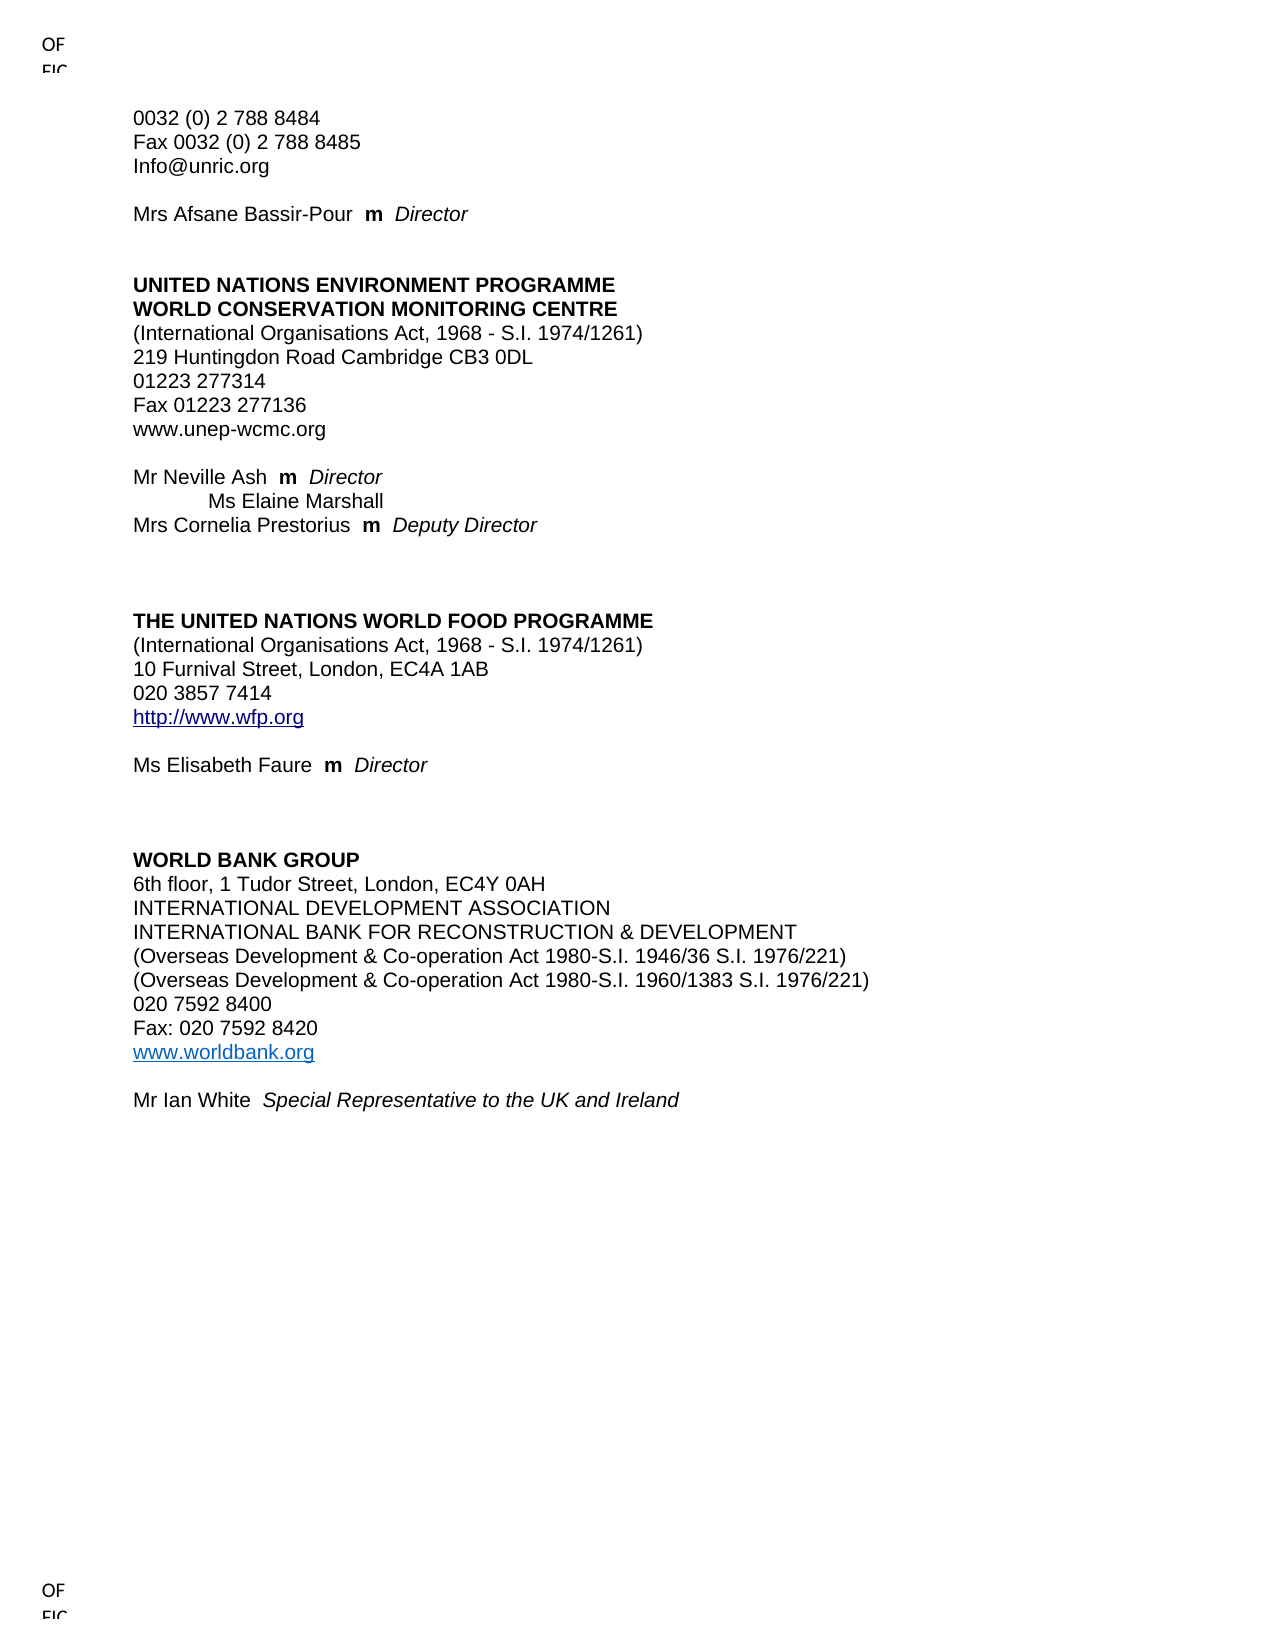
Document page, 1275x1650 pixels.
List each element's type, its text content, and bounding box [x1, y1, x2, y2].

text WORLD CONSERVATION MONITORING CENTRE [133, 297, 1181, 321]
text Mrs Cornelia Prestorius m Deputy Director [133, 513, 1181, 537]
text (International Organisations Act, 1968 - S.I. 1974/1261) [133, 321, 1181, 345]
text UNITED NATIONS ENVIRONMENT PROGRAMME [133, 273, 1181, 297]
text 020 3857 7414 [133, 681, 1181, 704]
text (Overseas Development & Co-operation Act 1980-S.I. 1946/36 S.I. 1976/221) [133, 944, 1181, 968]
text Ms Elisabeth Faure m Director [133, 752, 1181, 776]
text Info@unric.org [133, 153, 1181, 177]
text THE UNITED NATIONS WORLD FOOD PROGRAMME [133, 609, 1181, 633]
text Mr Neville Ash m Director [133, 465, 1181, 489]
text 219 Huntingdon Road Cambridge CB3 0DL [133, 345, 1181, 369]
text www.unep-wcmc.org [133, 417, 1181, 441]
text (Overseas Development & Co-operation Act 1980-S.I. 1960/1383 S.I. 1976/221) [133, 968, 1181, 992]
text 0032 (0) 2 788 8484 [133, 106, 1181, 129]
text http://www.wfp.org [133, 704, 1181, 728]
text Mrs Afsane Bassir-Pour m Director [133, 201, 1181, 225]
text 020 7592 8400 [133, 992, 1181, 1016]
text Mr Ian White Special Representative to the UK and Ireland [133, 1088, 1181, 1112]
text INTERNATIONAL DEVELOPMENT ASSOCIATION [133, 896, 1181, 920]
text www.worldbank.org [133, 1040, 1181, 1064]
text (International Organisations Act, 1968 - S.I. 1974/1261) [133, 633, 1181, 657]
text WORLD BANK GROUP [133, 848, 1181, 872]
text Ms Elaine Marshall [133, 489, 1181, 513]
text INTERNATIONAL BANK FOR RECONSTRUCTION & DEVELOPMENT [133, 920, 1181, 944]
text 01223 277314 [133, 369, 1181, 393]
text Fax 0032 (0) 2 788 8485 [133, 129, 1181, 153]
text 10 Furnival Street, London, EC4A 1AB [133, 657, 1181, 681]
text Fax 01223 277136 [133, 393, 1181, 417]
text 6th floor, 1 Tudor Street, London, EC4Y 0AH [133, 872, 1181, 896]
text Fax: 020 7592 8420 [133, 1016, 1181, 1040]
